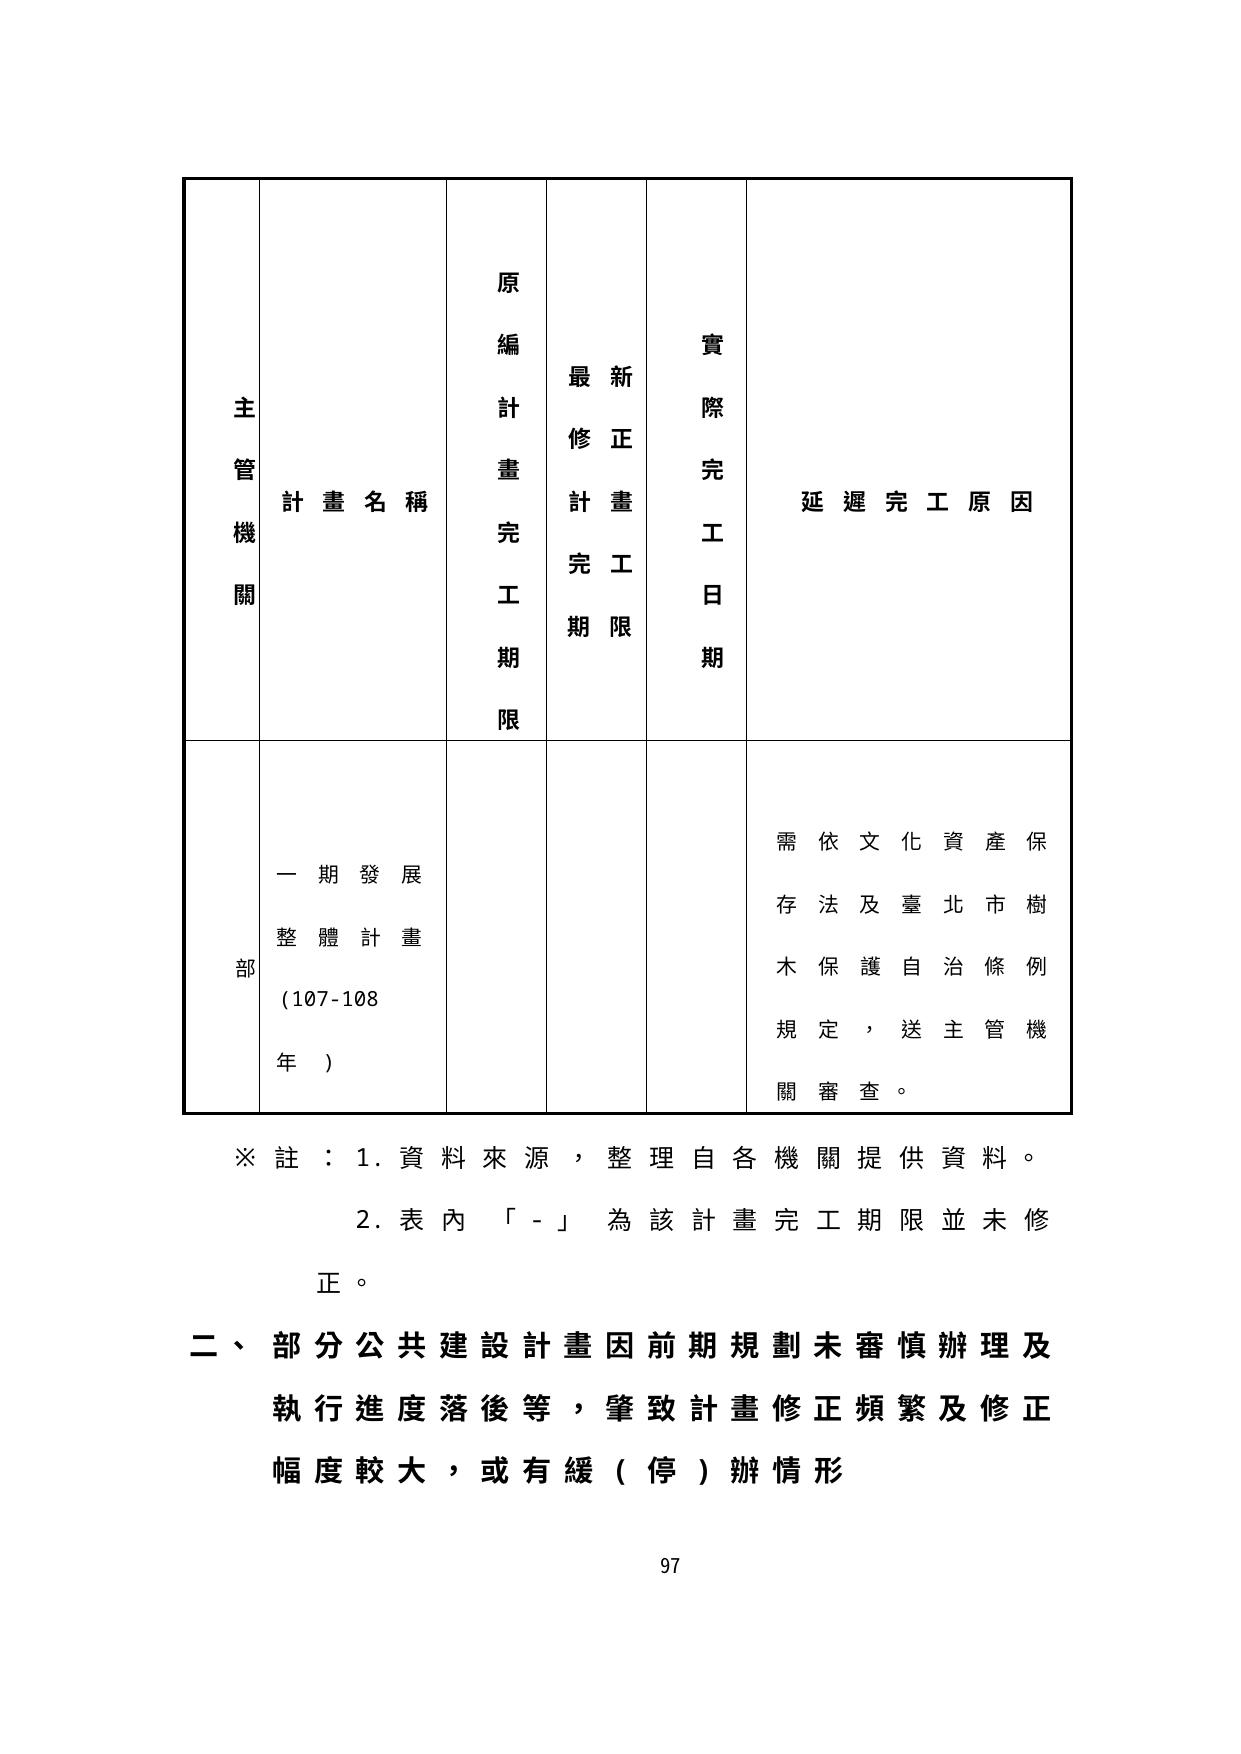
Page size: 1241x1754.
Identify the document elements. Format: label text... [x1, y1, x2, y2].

text 2.表內「-」為該計畫完工期限並未修正。 [188, 1177, 1058, 1302]
table_cell 部 [186, 741, 259, 1112]
table_header 原編計畫完工期限 [447, 180, 546, 740]
table_cell [647, 741, 746, 1112]
table_header 主管 機關 [186, 180, 259, 740]
text ※註：1.資料來源，整理自各機關提供資料。 [185, 1115, 1058, 1177]
table_header 最新修正計畫完工期限 [547, 180, 646, 740]
table_header 延遲完工原因 [747, 180, 1070, 740]
table_cell [447, 741, 546, 1112]
table_cell 需依文化資產保存法及臺北市樹木保護自治條例規定，送主管機關審查。 [747, 741, 1070, 1112]
table_cell 一期發展整體計畫(107-108年) [260, 741, 446, 1112]
table_cell - [547, 741, 646, 1112]
text 二、部分公共建設計畫因前期規劃未審慎辦理及執行進度落後等，肇致計畫修正頻繁及修正幅度較大，或有緩(停)辦情形 [183, 1302, 1058, 1490]
table_header 計畫名稱 [260, 180, 446, 740]
table_header 實際完工日期 [647, 180, 746, 740]
